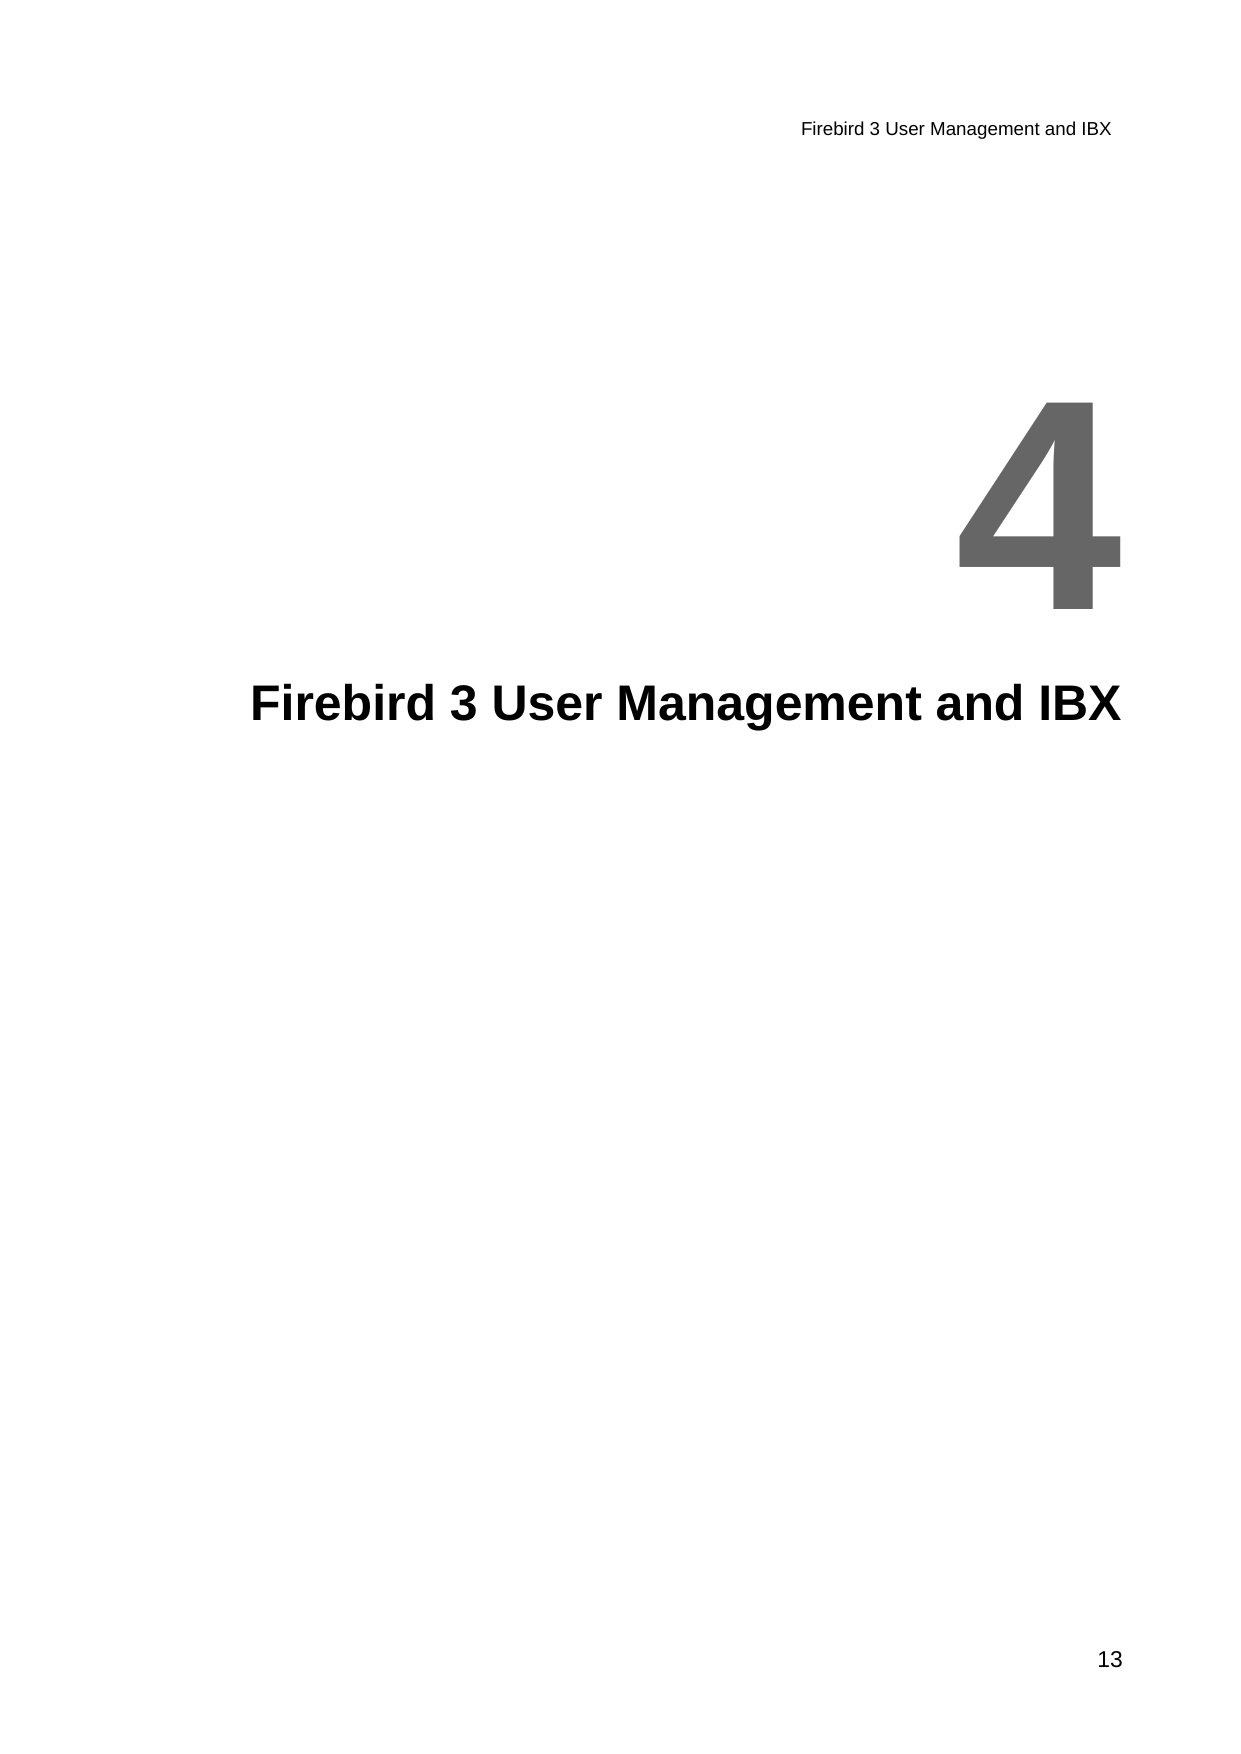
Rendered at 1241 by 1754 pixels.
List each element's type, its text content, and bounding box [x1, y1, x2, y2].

subtitle Firebird 3 User Management and IBX [81, 328, 1122, 731]
